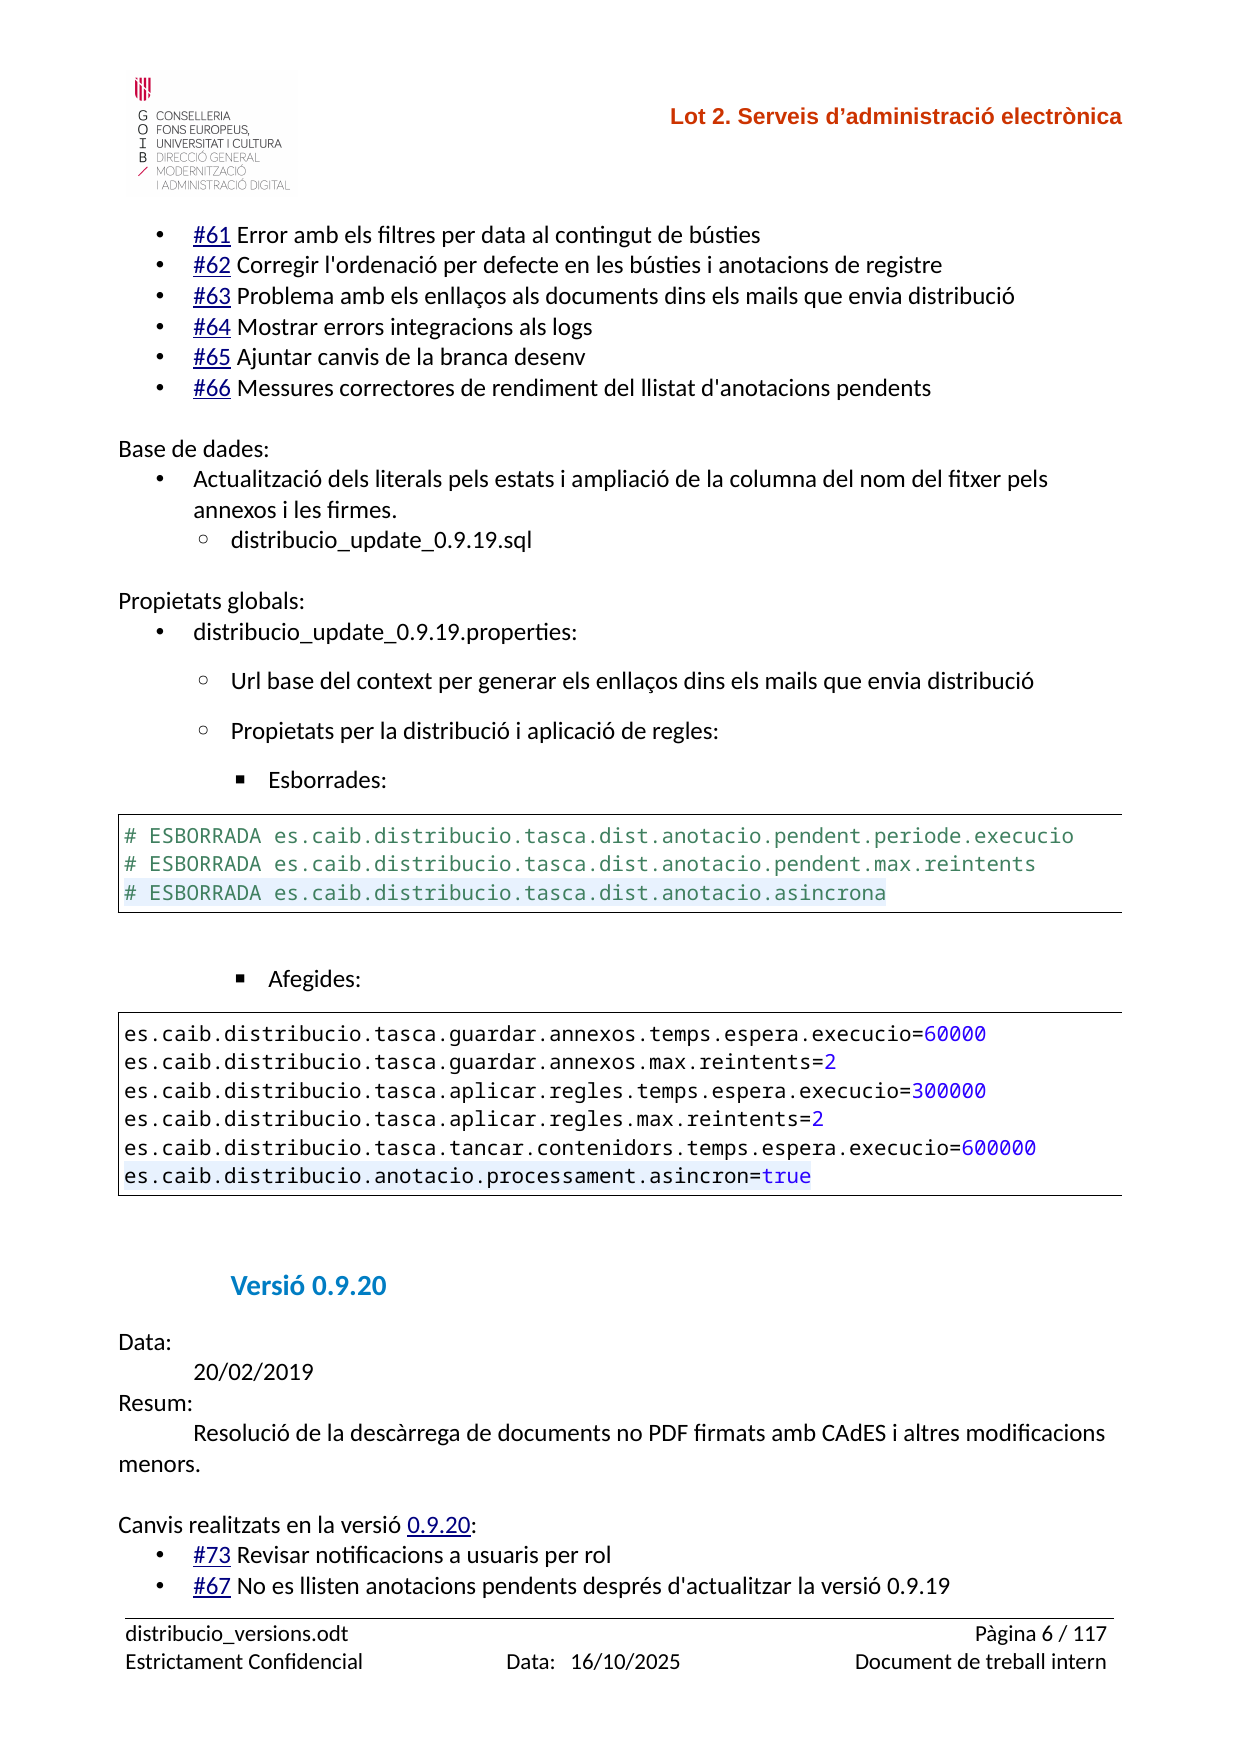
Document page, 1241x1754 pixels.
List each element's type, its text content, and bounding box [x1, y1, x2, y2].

list distribucio_update_0.9.19.properties: [156, 616, 1122, 646]
text Propietats globals: [118, 585, 1122, 616]
table_header es.caib.distribucio.tasca.guardar.annexos.temps.espera.execucio=60000 es.caib.distribucio.tasca.guardar.annexos.max.reintents=2 es.caib.distribucio.tasca.aplicar.regles.temps.espera.execucio=300000 es.caib.distribucio.tasca.aplicar.regles.max.reintents=2 es.caib.distribucio.tasca.tancar.contenidors.temps.espera.execucio=600000 es.caib.distribucio.anotacio.processament.asincron=true [119, 1013, 1122, 1195]
list Propietats per la distribució i aplicació de regles: [193, 715, 1122, 746]
list Actualització dels literals pels estats i ampliació de la columna del nom del fitxer pels annexos i les firmes. [156, 463, 1122, 524]
list #66 Messures correctores de rendiment del llistat d'anotacions pendents [156, 372, 1122, 402]
list #67 No es llisten anotacions pendents després d'actualitzar la versió 0.9.19 [156, 1570, 1122, 1601]
list Afegides: [231, 963, 1122, 993]
list #65 Ajuntar canvis de la branca desenv [156, 341, 1122, 372]
list #63 Problema amb els enllaços als documents dins els mails que envia distribució [156, 280, 1122, 311]
list #62 Corregir l'ordenació per defecte en les bústies i anotacions de registre [156, 250, 1122, 280]
text 20/02/2019 [118, 1356, 1122, 1387]
list distribucio_update_0.9.19.sql [193, 524, 1122, 555]
picture [126, 70, 299, 197]
text Canvis realitzats en la versió 0.9.20: [118, 1509, 1122, 1539]
list #61 Error amb els filtres per data al contingut de bústies [156, 219, 1122, 250]
text Resolució de la descàrrega de documents no PDF firmats amb CAdES i altres modificacions menors. [118, 1417, 1122, 1478]
list Url base del context per generar els enllaços dins els mails que envia distribució [193, 666, 1122, 696]
text Data: [118, 1326, 1122, 1356]
list Esborrades: [231, 765, 1122, 795]
list #64 Mostrar errors integracions als logs [156, 311, 1122, 341]
text Base de dades: [118, 433, 1122, 463]
list #73 Revisar notificacions a usuaris per rol [156, 1539, 1122, 1570]
subtitle Versió 0.9.20 [153, 1267, 1122, 1302]
text Resum: [118, 1387, 1122, 1417]
table_header # ESBORRADA es.caib.distribucio.tasca.dist.anotacio.pendent.periode.execucio # ESBORRADA es.caib.distribucio.tasca.dist.anotacio.pendent.max.reintents # ESBORRADA es.caib.distribucio.tasca.dist.anotacio.asincrona [119, 815, 1122, 912]
